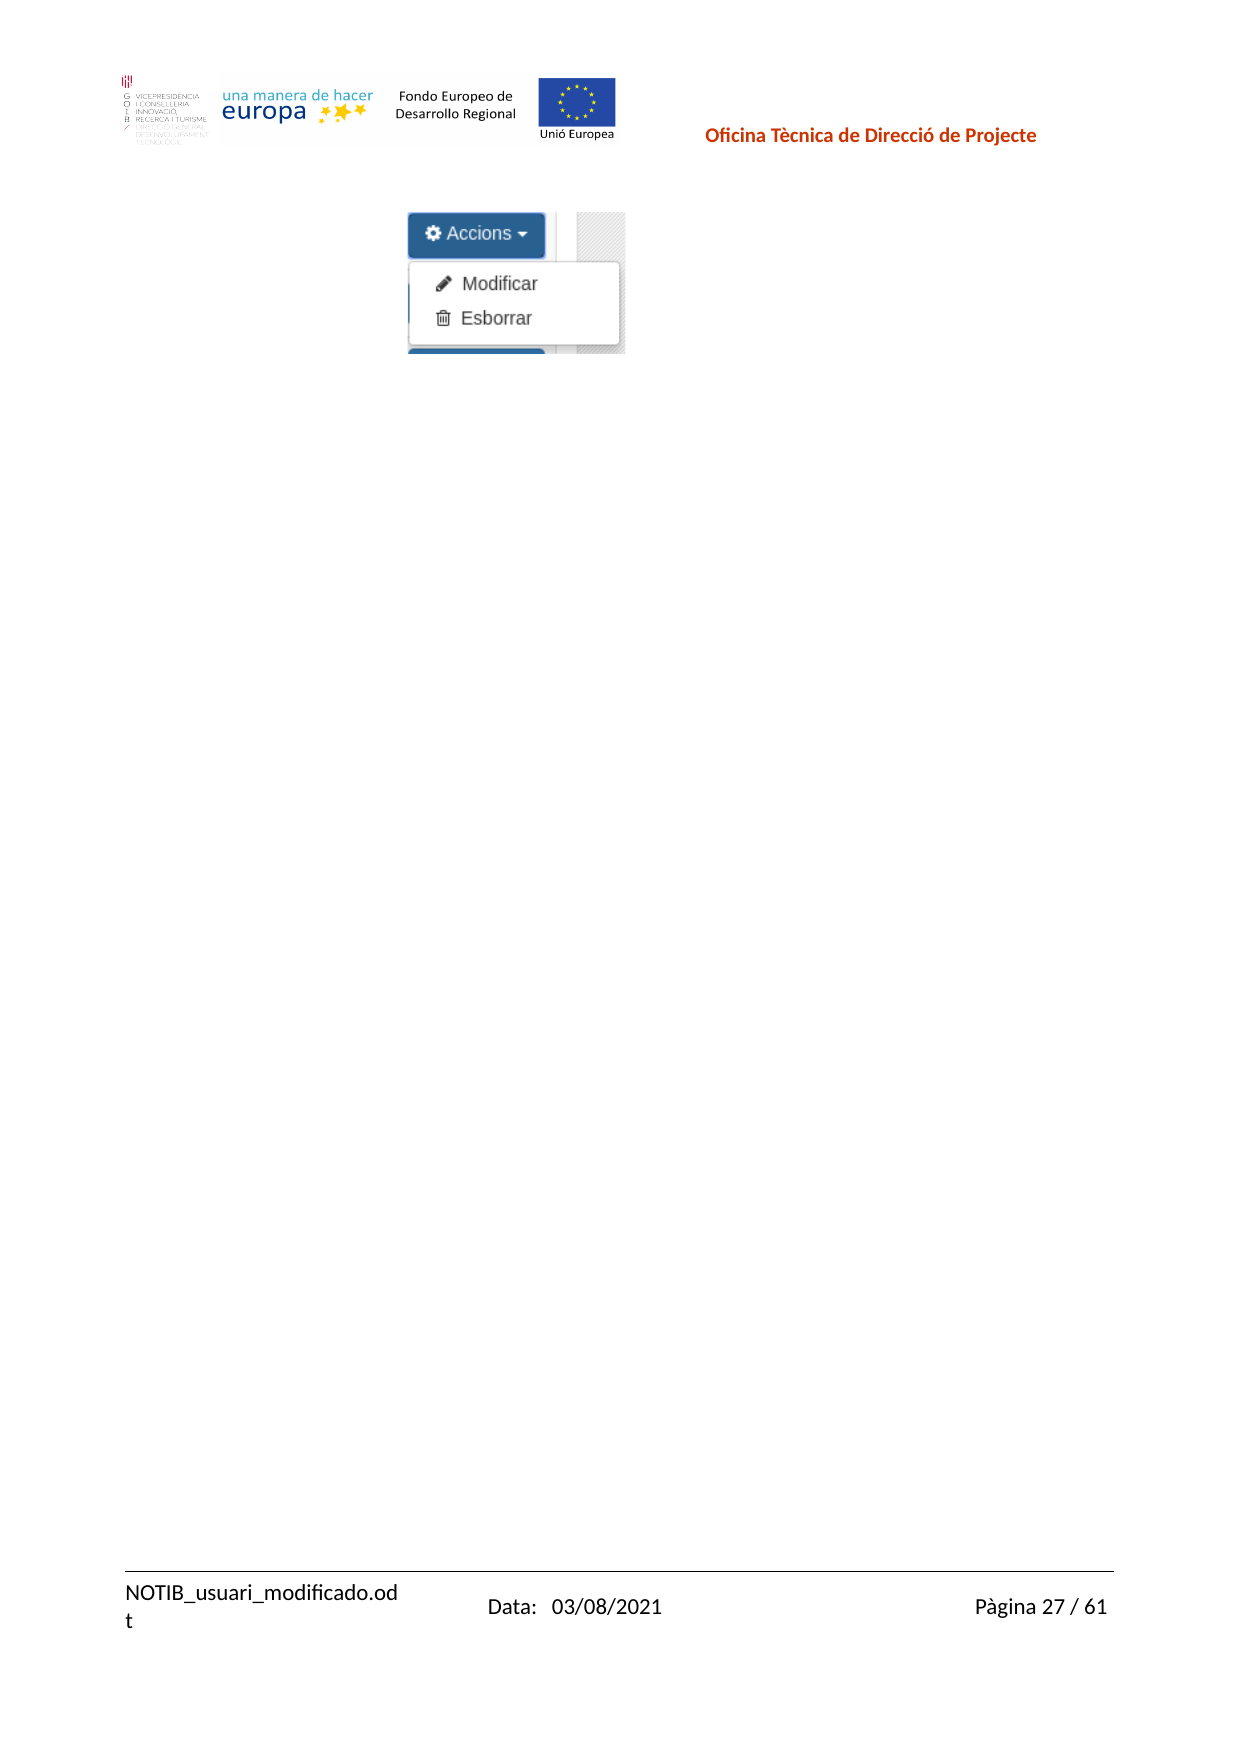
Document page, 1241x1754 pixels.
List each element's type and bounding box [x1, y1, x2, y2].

picture [219, 73, 621, 147]
picture [407, 212, 626, 354]
picture [118, 73, 213, 147]
